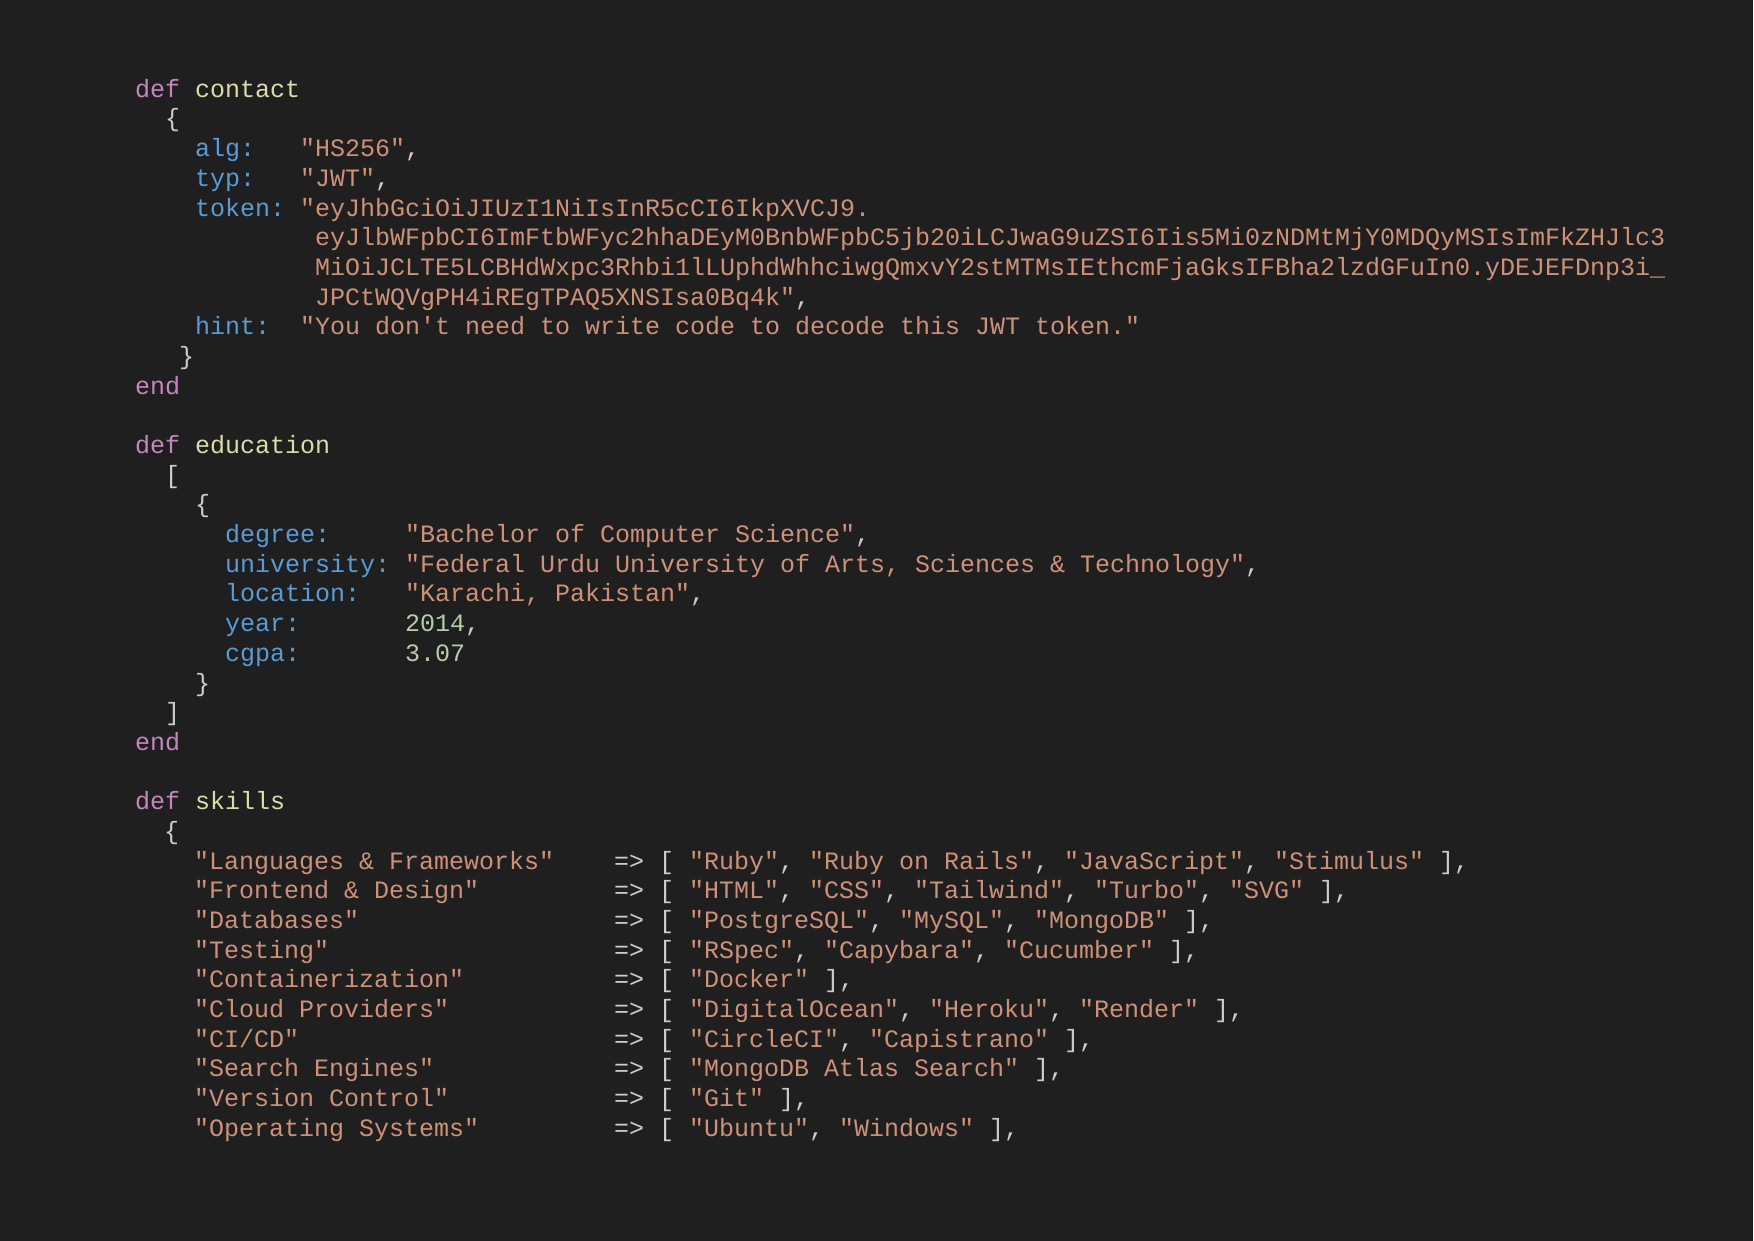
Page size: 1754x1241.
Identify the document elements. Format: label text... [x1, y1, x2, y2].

text { [75, 491, 1678, 520]
text { [75, 105, 1678, 134]
text typ: "JWT", [75, 164, 1678, 194]
text alg: "HS256", [75, 134, 1678, 164]
text location: "Karachi, Pakistan", [75, 580, 1678, 609]
text year: 2014, [75, 609, 1678, 639]
text token: "eyJhbGciOiJIUzI1NiIsInR5cCI6IkpXVCJ9. [75, 194, 1678, 223]
text "CI/CD" => [ "CircleCI", "Capistrano" ], [75, 1025, 1678, 1055]
text JPCtWQVgPH4iREgTPAQ5XNSIsa0Bq4k", [75, 283, 1678, 312]
text "Cloud Providers" => [ "DigitalOcean", "Heroku", "Render" ], [75, 995, 1678, 1025]
text ] [75, 698, 1678, 728]
text hint: "You don't need to write code to decode this JWT token." [75, 312, 1678, 342]
text end [75, 728, 1678, 758]
text def contact [75, 75, 1678, 105]
text "Databases" => [ "PostgreSQL", "MySQL", "MongoDB" ], [75, 906, 1678, 936]
text MiOiJCLTE5LCBHdWxpc3Rhbi1lLUphdWhhciwgQmxvY2stMTMsIEthcmFjaGksIFBha2lzdGFuIn0.yDEJEFDnp3i_ [75, 253, 1678, 283]
text "Containerization" => [ "Docker" ], [75, 966, 1678, 995]
text university: "Federal Urdu University of Arts, Sciences & Technology", [75, 550, 1678, 580]
text "Frontend & Design" => [ "HTML", "CSS", "Tailwind", "Turbo", "SVG" ], [75, 877, 1678, 906]
text "Version Control" => [ "Git" ], [75, 1084, 1678, 1114]
text cgpa: 3.07 [75, 639, 1678, 669]
text end [75, 372, 1678, 402]
text } [75, 342, 1678, 372]
text degree: "Bachelor of Computer Science", [75, 520, 1678, 550]
text } [75, 669, 1678, 698]
text "Operating Systems" => [ "Ubuntu", "Windows" ], [75, 1114, 1678, 1144]
text def education [75, 431, 1678, 461]
text "Testing" => [ "RSpec", "Capybara", "Cucumber" ], [75, 936, 1678, 966]
text eyJlbWFpbCI6ImFtbWFyc2hhaDEyM0BnbWFpbC5jb20iLCJwaG9uZSI6Iis5Mi0zNDMtMjY0MDQyMSIsImFkZHJlc3 [75, 223, 1678, 253]
text [ [75, 461, 1678, 491]
text "Languages & Frameworks" => [ "Ruby", "Ruby on Rails", "JavaScript", "Stimulus" ], [75, 847, 1678, 877]
text def skills [75, 787, 1678, 817]
text "Search Engines" => [ "MongoDB Atlas Search" ], [75, 1055, 1678, 1084]
text { [75, 817, 1678, 847]
